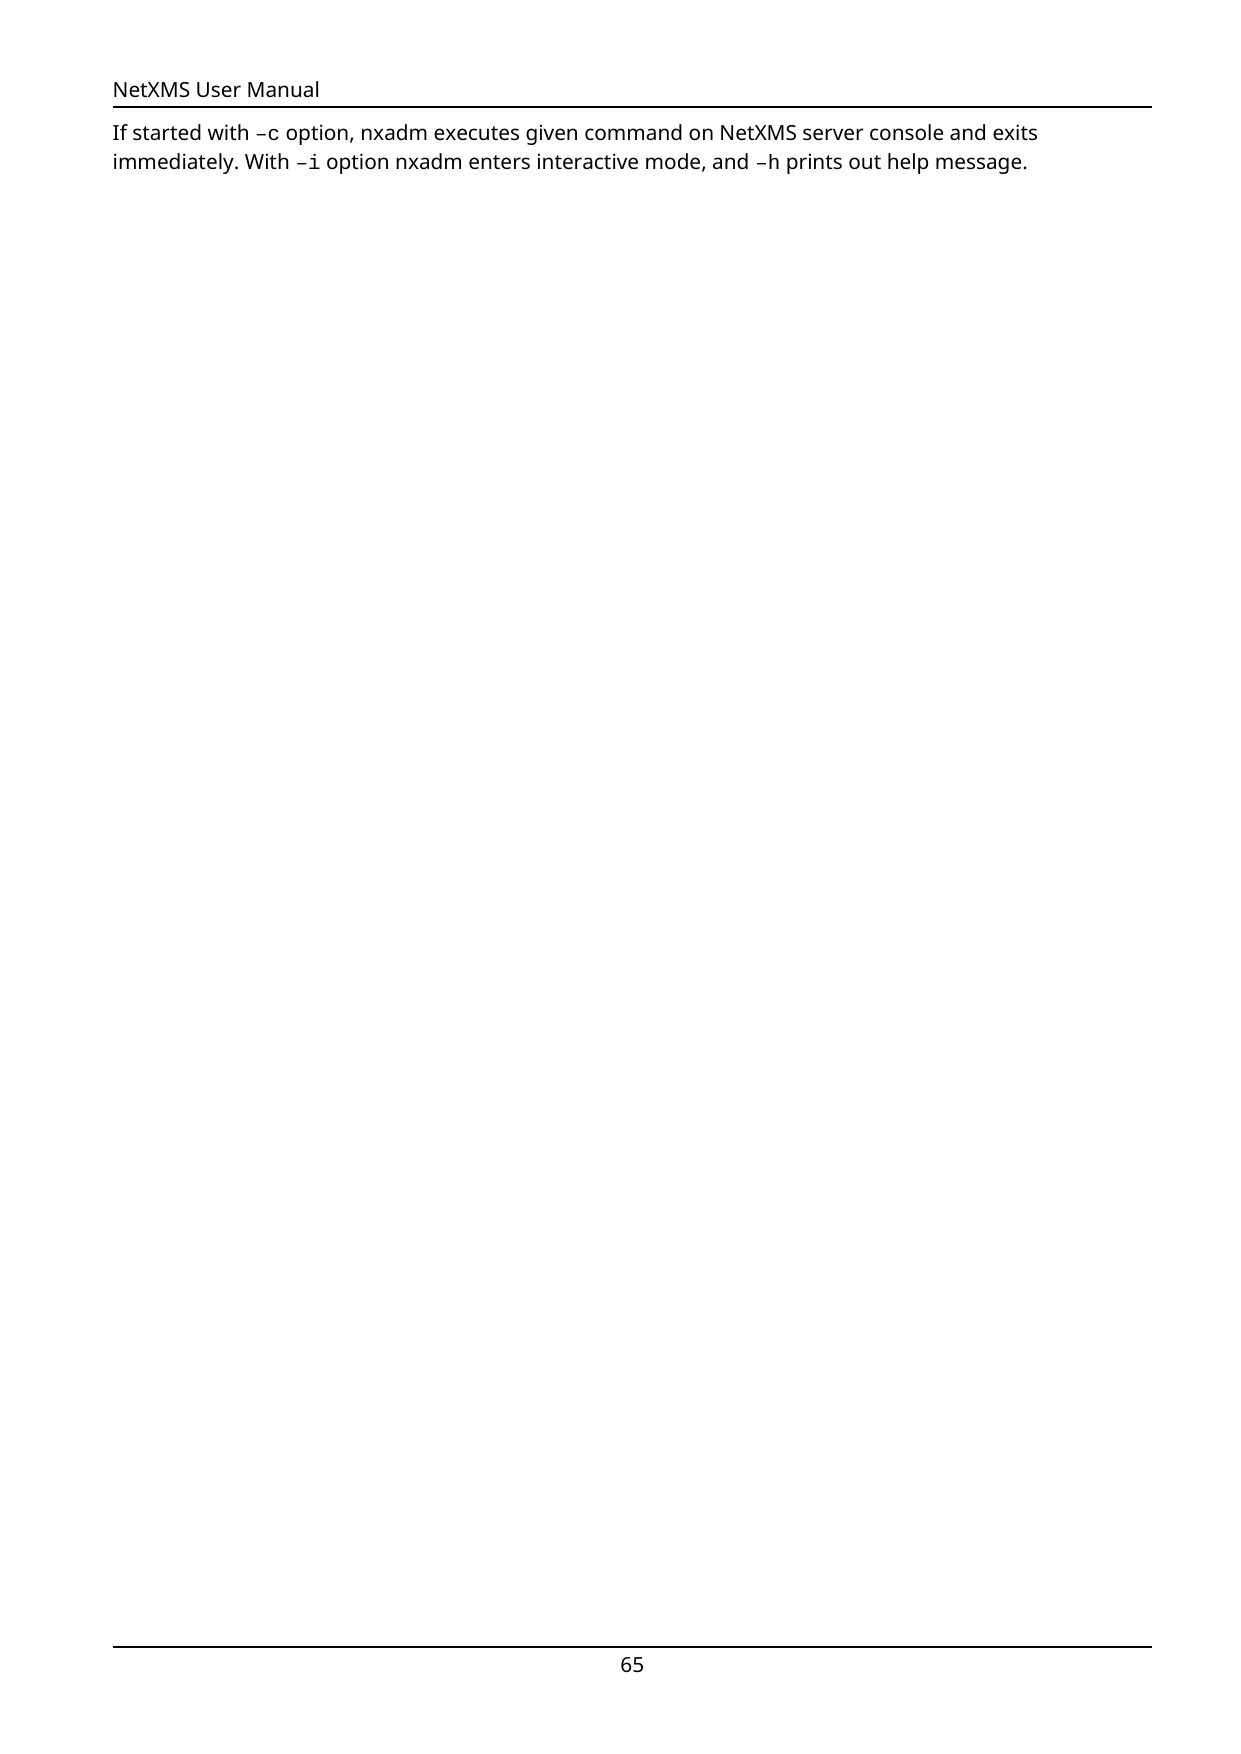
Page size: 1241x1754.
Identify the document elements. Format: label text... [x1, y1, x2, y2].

text If started with –c option, nxadm executes given command on NetXMS server console and exits immediately. With –i option nxadm enters interactive mode, and –h prints out help message. [112, 118, 1152, 176]
